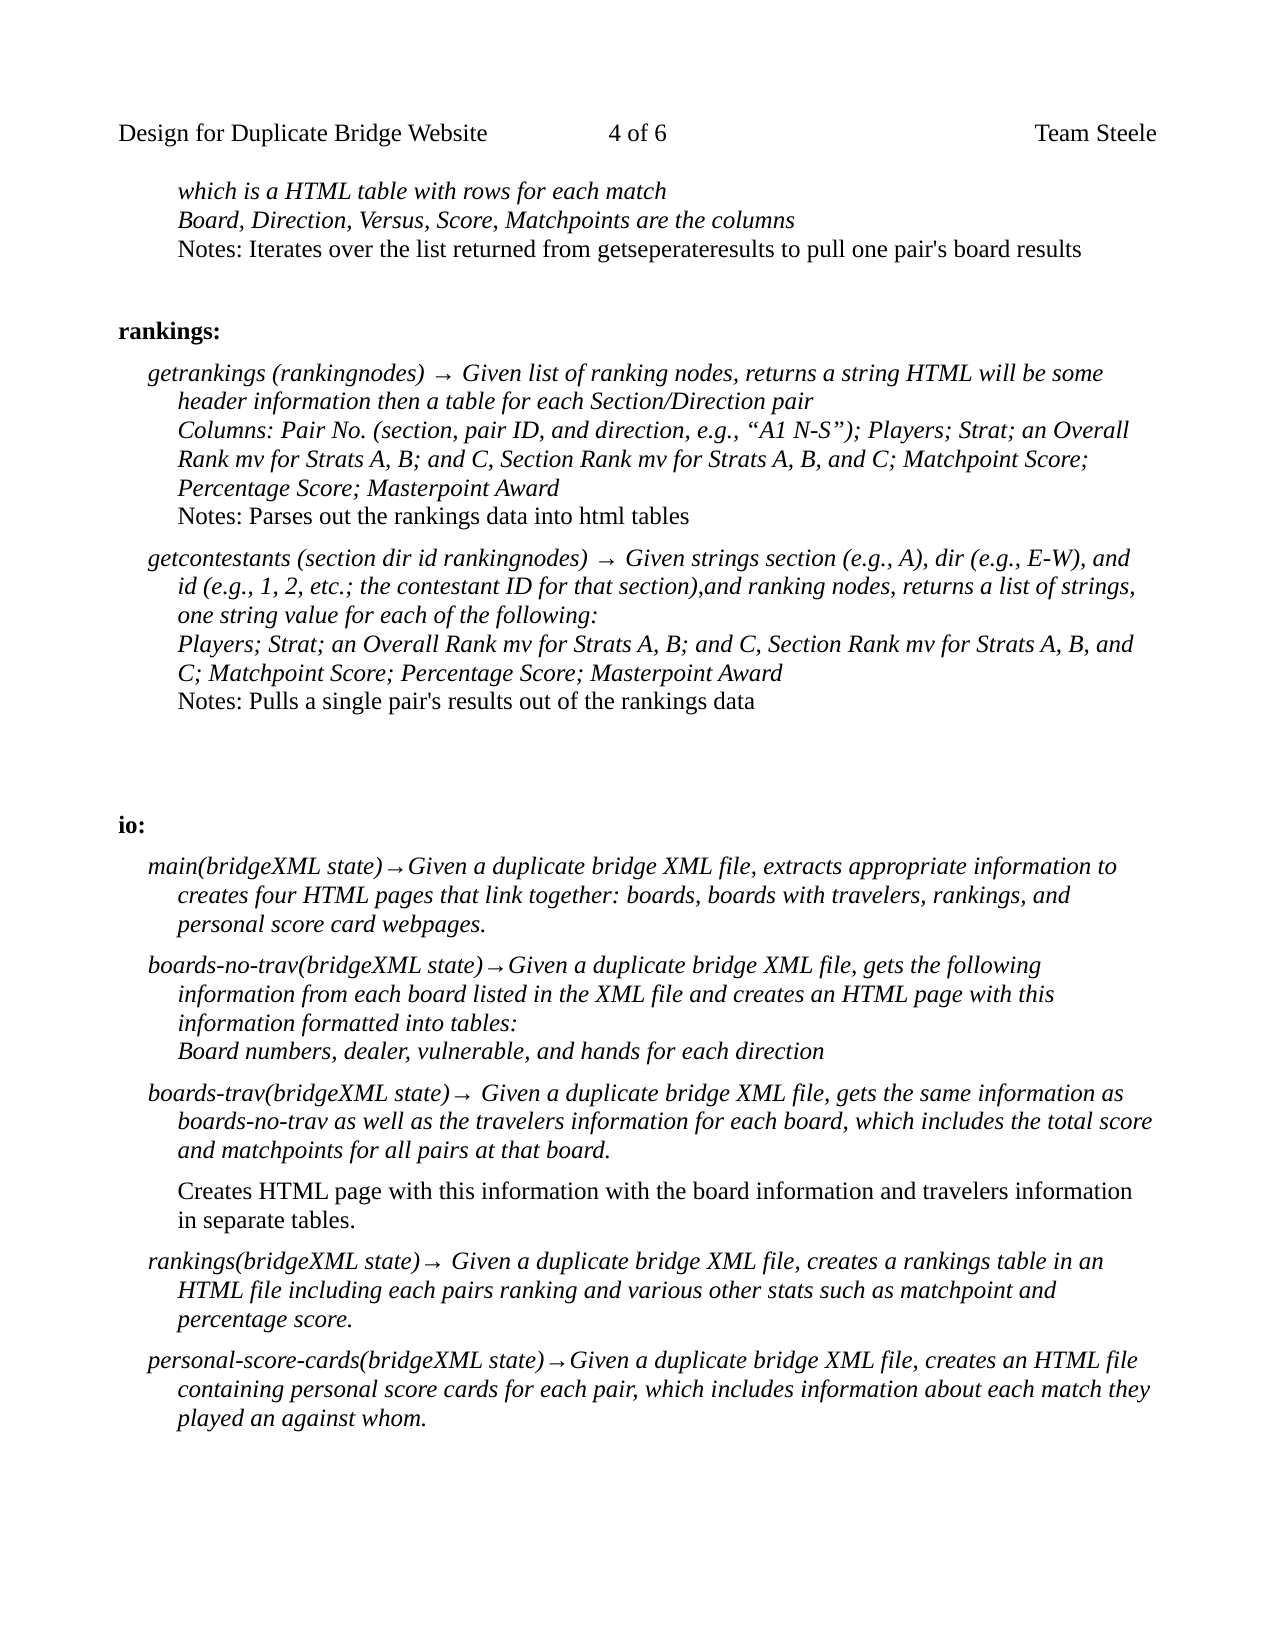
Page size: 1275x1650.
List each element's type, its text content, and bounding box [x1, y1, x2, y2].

text which is a HTML table with rows for each match Board, Direction, Versus, Score, Matchpoints are the columns Notes: Iterates over the list returned from getseperateresults to pull one pair's board results [148, 176, 1157, 263]
text rankings(bridgeXML state)→ Given a duplicate bridge XML file, creates a rankings table in an HTML file including each pairs ranking and various other stats such as matchpoint and percentage score. [148, 1246, 1157, 1333]
text Creates HTML page with this information with the board information and travelers information in separate tables. [148, 1176, 1157, 1234]
text boards-trav(bridgeXML state)→ Given a duplicate bridge XML file, gets the same information as boards-no-trav as well as the travelers information for each board, which includes the total score and matchpoints for all pairs at that board. [148, 1078, 1157, 1164]
text main(bridgeXML state)→Given a duplicate bridge XML file, extracts appropriate information to creates four HTML pages that link together: boards, boards with travelers, rankings, and personal score card webpages. [148, 851, 1157, 938]
text boards-no-trav(bridgeXML state)→Given a duplicate bridge XML file, gets the following information from each board listed in the XML file and creates an HTML page with this information formatted into tables: Board numbers, dealer, vulnerable, and hands for each direction [148, 950, 1157, 1065]
text rankings: [118, 316, 1157, 345]
text io: [118, 810, 1157, 839]
text personal-score-cards(bridgeXML state)→Given a duplicate bridge XML file, creates an HTML file containing personal score cards for each pair, which includes information about each match they played an against whom. [148, 1345, 1157, 1431]
text getrankings (rankingnodes) → Given list of ranking nodes, returns a string HTML will be some header information then a table for each Section/Direction pair Columns: Pair No. (section, pair ID, and direction, e.g., “A1 N-S”); Players; Strat; an Overall Rank mv for Strats A, B; and C, Section Rank mv for Strats A, B, and C; Matchpoint Score; Percentage Score; Masterpoint Award Notes: Parses out the rankings data into html tables [148, 358, 1157, 530]
text getcontestants (section dir id rankingnodes) → Given strings section (e.g., A), dir (e.g., E-W), and id (e.g., 1, 2, etc.; the contestant ID for that section),and ranking nodes, returns a list of strings, one string value for each of the following: Players; Strat; an Overall Rank mv for Strats A, B; and C, Section Rank mv for Strats A, B, and C; Matchpoint Score; Percentage Score; Masterpoint Award Notes: Pulls a single pair's results out of the rankings data [148, 543, 1157, 715]
